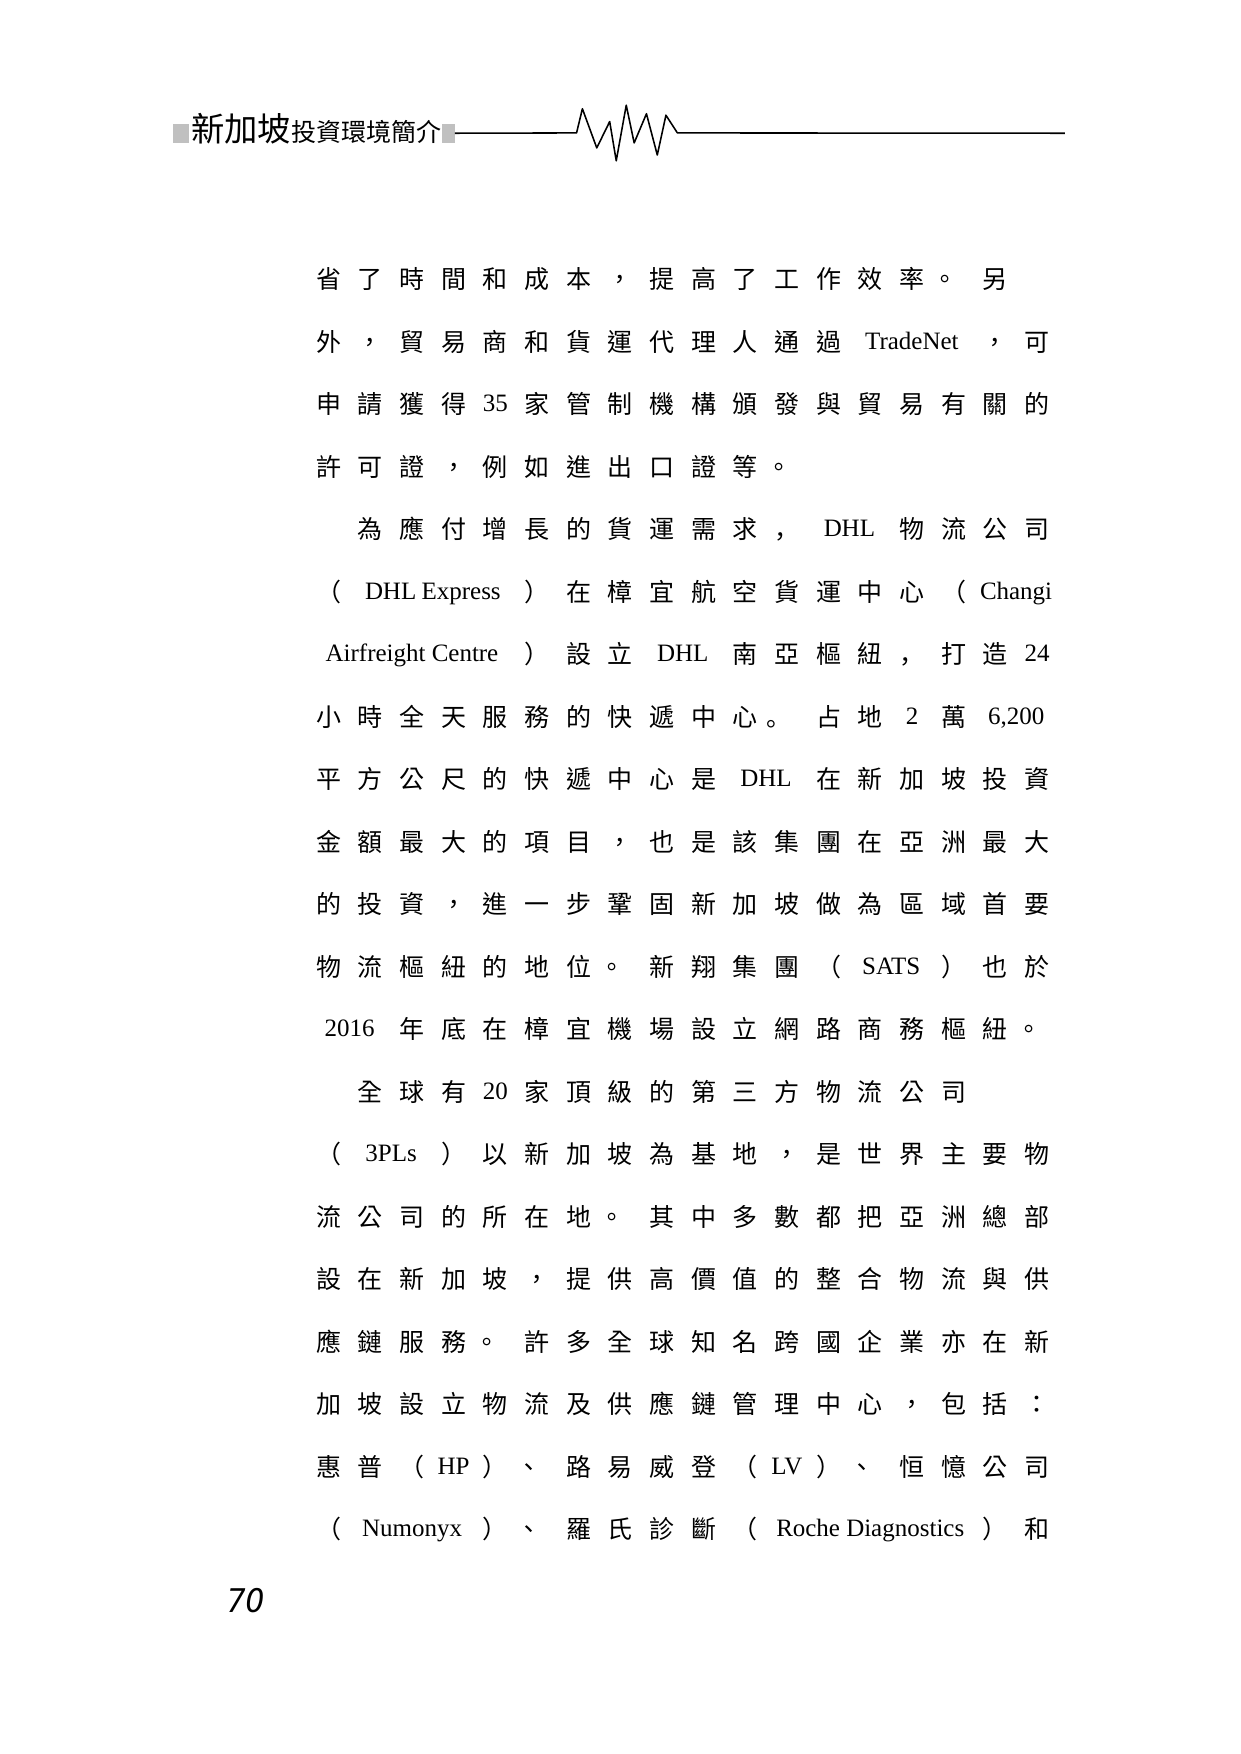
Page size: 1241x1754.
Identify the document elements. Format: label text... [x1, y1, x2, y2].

text 全球有20家頂級的第三方物流公司（3PLs）以新加坡為基地，是世界主要物流公司的所在地。其中多數都把亞洲總部設在新加坡，提供高價值的整合物流與供應鏈服務。許多全球知名跨國企業亦在新加坡設立物流及供應鏈管理中心，包括：惠普（HP）、路易威登（LV）、恒憶公司（Numonyx）、羅氏診斷（Roche Diagnostics）和 [281, 1049, 1058, 1549]
text 省了時間和成本，提高了工作效率。另外，貿易商和貨運代理人通過TradeNet，可申請獲得35家管制機構頒發與貿易有關的許可證，例如進出口證等。 [281, 236, 1058, 486]
text 為應付增長的貨運需求，DHL物流公司（DHL Express）在樟宜航空貨運中心（Changi Airfreight Centre）設立DHL南亞樞紐，打造24小時全天服務的快遞中心。占地2萬6,200平方公尺的快遞中心是DHL在新加坡投資金額最大的項目，也是該集團在亞洲最大的投資，進一步鞏固新加坡做為區域首要物流樞紐的地位。新翔集團（SATS）也於2016年底在樟宜機場設立網路商務樞紐。 [281, 486, 1058, 1049]
